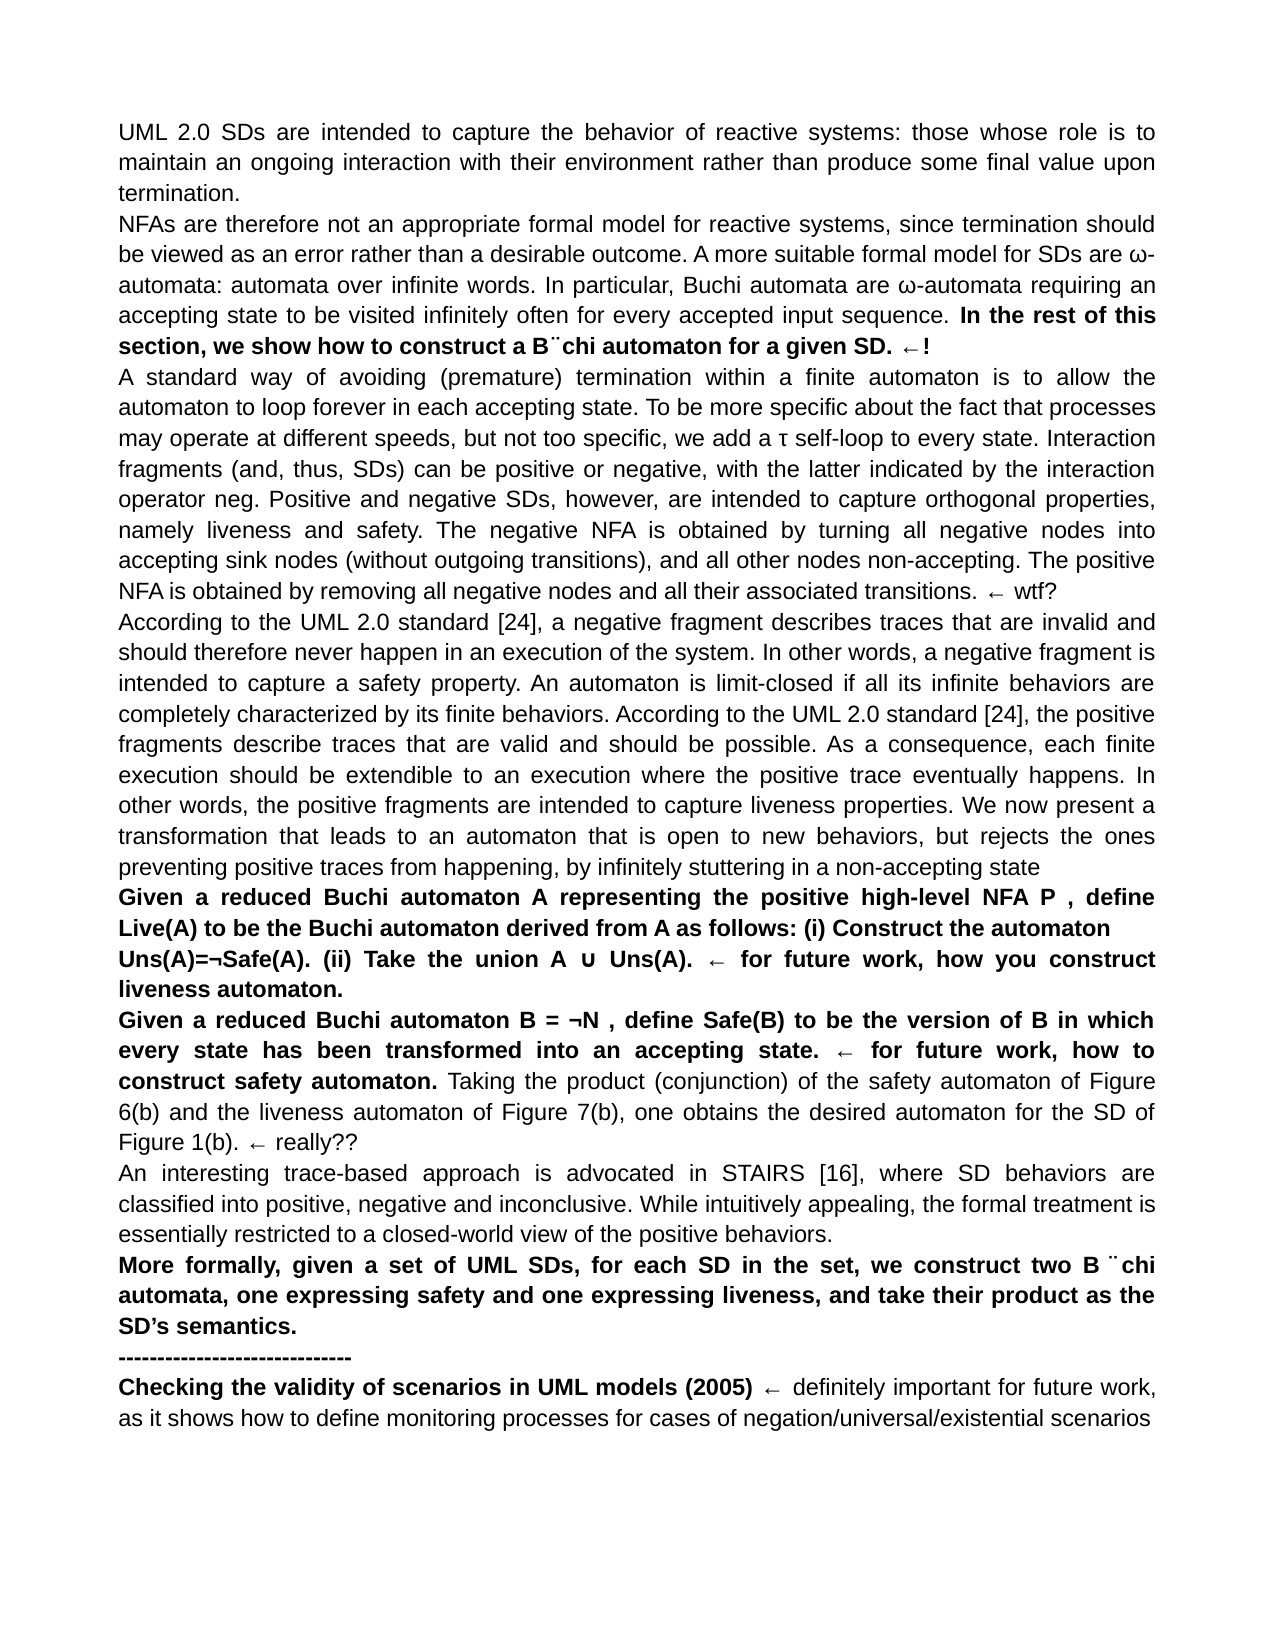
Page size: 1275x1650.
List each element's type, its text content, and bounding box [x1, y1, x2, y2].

text Checking the validity of scenarios in UML models (2005) ← definitely important for future work, as it shows how to define monitoring processes for cases of negation/universal/existential scenarios [118, 1374, 1157, 1431]
text According to the UML 2.0 standard [24], a negative fragment describes traces that are invalid and should therefore never happen in an execution of the system. In other words, a negative fragment is intended to capture a safety property. An automaton is limit-closed if all its infinite behaviors are completely characterized by its finite behaviors. According to the UML 2.0 standard [24], the positive fragments describe traces that are valid and should be possible. As a consequence, each finite execution should be extendible to an execution where the positive trace eventually happens. In other words, the positive fragments are intended to capture liveness properties. We now present a transformation that leads to an automaton that is open to new behaviors, but rejects the ones preventing positive traces from happening, by infinitely stuttering in a non-accepting state [118, 608, 1157, 880]
text UML 2.0 SDs are intended to capture the behavior of reactive systems: those whose role is to maintain an ongoing interaction with their environment rather than produce some final value upon termination. [118, 118, 1157, 206]
text A standard way of avoiding (premature) termination within a finite automaton is to allow the automaton to loop forever in each accepting state. To be more specific about the fact that processes may operate at different speeds, but not too specific, we add a τ self-loop to every state. Interaction fragments (and, thus, SDs) can be positive or negative, with the latter indicated by the interaction operator neg. Positive and negative SDs, however, are intended to capture orthogonal properties, namely liveness and safety. The negative NFA is obtained by turning all negative nodes into accepting sink nodes (without outgoing transitions), and all other nodes non-accepting. The positive NFA is obtained by removing all negative nodes and all their associated transitions. ← wtf? [118, 363, 1157, 604]
text An interesting trace-based approach is advocated in STAIRS [16], where SD behaviors are classified into positive, negative and inconclusive. While intuitively appealing, the formal treatment is essentially restricted to a closed-world view of the positive behaviors. [118, 1159, 1157, 1247]
text More formally, given a set of UML SDs, for each SD in the set, we construct two B ̈ chi automata, one expressing safety and one expressing liveness, and take their product as the SD’s semantics. [118, 1251, 1157, 1339]
text Given a reduced Buchi automaton A representing the positive high-level NFA P , define Live(A) to be the Buchi automaton derived from A as follows: (i) Construct the automaton [118, 884, 1157, 941]
text Given a reduced Buchi automaton B = ¬N , define Safe(B) to be the version of B in which every state has been transformed into an accepting state. ← for future work, how to construct safety automaton. Taking the product (conjunction) of the safety automaton of Figure 6(b) and the liveness automaton of Figure 7(b), one obtains the desired automaton for the SD of Figure 1(b). ← really?? [118, 1006, 1157, 1156]
text ------------------------------ [118, 1343, 1157, 1370]
text Uns(A)=¬Safe(A). (ii) Take the union A ∪ Uns(A). ← for future work, how you construct liveness automaton. [118, 945, 1157, 1002]
text NFAs are therefore not an appropriate formal model for reactive systems, since termination should be viewed as an error rather than a desirable outcome. A more suitable formal model for SDs are ω-automata: automata over infinite words. In particular, Buchi automata are ω-automata requiring an accepting state to be visited infinitely often for every accepted input sequence. In the rest of this section, we show how to construct a B ̈ chi automaton for a given SD. ←! [118, 210, 1157, 359]
